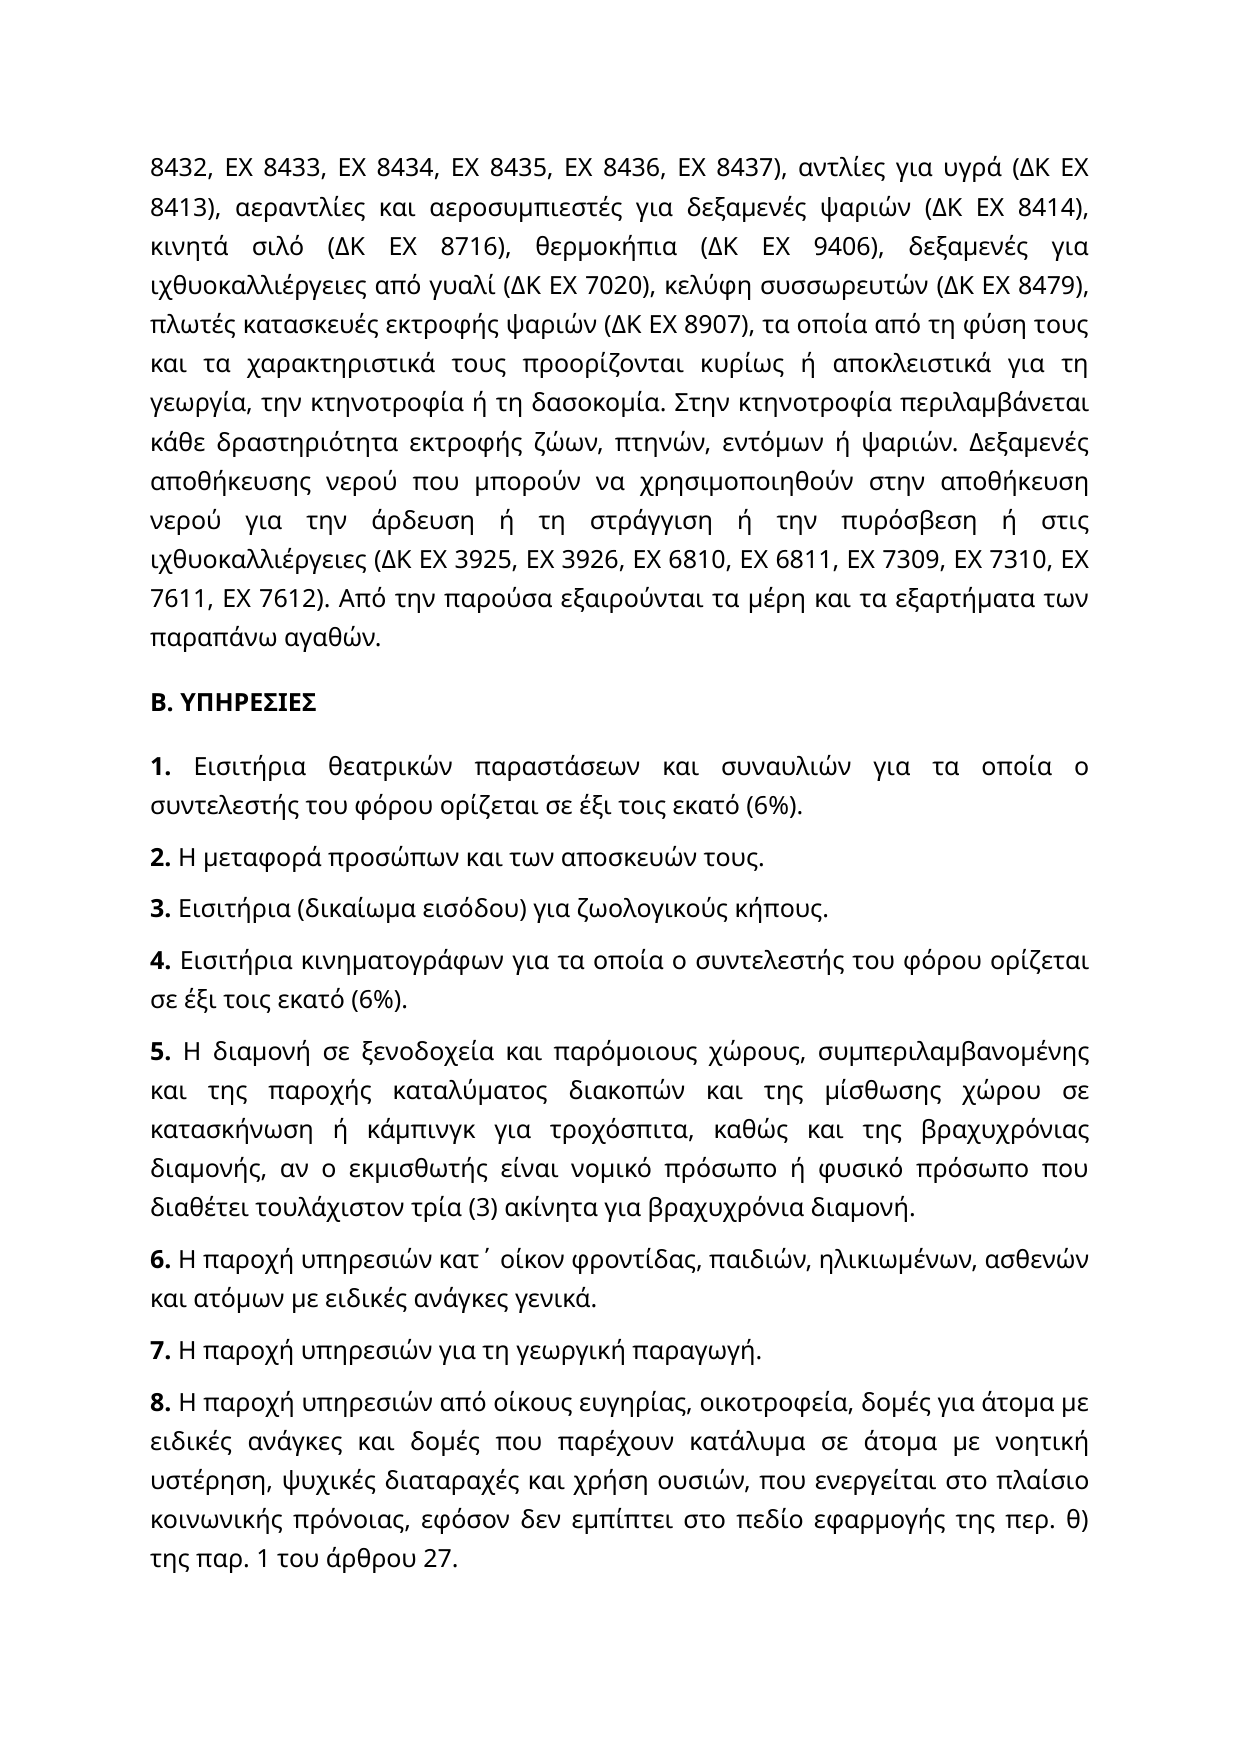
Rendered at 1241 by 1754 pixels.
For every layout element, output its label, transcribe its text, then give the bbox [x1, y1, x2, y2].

text 2. Η μεταφορά προσώπων και των αποσκευών τους. [150, 839, 1090, 873]
text 8. Η παροχή υπηρεσιών από οίκους ευγηρίας, οικοτροφεία, δομές για άτομα με ειδικές ανάγκες και δομές που παρέχουν κατάλυμα σε άτομα με νοητική υστέρηση, ψυχικές διαταραχές και χρήση ουσιών, που ενεργείται στο πλαίσιο κοινωνικής πρόνοιας, εφόσον δεν εμπίπτει στο πεδίο εφαρμογής της περ. θ) της παρ. 1 του άρθρου 27. [150, 1384, 1090, 1575]
text 5. Η διαμονή σε ξενοδοχεία και παρόμοιους χώρους, συμπεριλαμβανομένης και της παροχής καταλύματος διακοπών και της μίσθωσης χώρου σε κατασκήνωση ή κάμπινγκ για τροχόσπιτα, καθώς και της βραχυχρόνιας διαμονής, αν ο εκμισθωτής είναι νομικό πρόσωπο ή φυσικό πρόσωπο που διαθέτει τουλάχιστον τρία (3) ακίνητα για βραχυχρόνια διαμονή. [150, 1033, 1090, 1224]
text 7. Η παροχή υπηρεσιών για τη γεωργική παραγωγή. [150, 1332, 1090, 1367]
text 6. Η παροχή υπηρεσιών κατ΄ οίκον φροντίδας, παιδιών, ηλικιωμένων, ασθενών και ατόμων με ειδικές ανάγκες γενικά. [150, 1242, 1090, 1315]
text 3. Εισιτήρια (δικαίωμα εισόδου) για ζωολογικούς κήπους. [150, 891, 1090, 925]
text Β. ΥΠΗΡΕΣΙΕΣ [150, 684, 1090, 718]
text 4. Εισιτήρια κινηματογράφων για τα οποία ο συντελεστής του φόρου ορίζεται σε έξι τοις εκατό (6%). [150, 942, 1090, 1016]
text 1. Εισιτήρια θεατρικών παραστάσεων και συναυλιών για τα οποία ο συντελεστής του φόρου ορίζεται σε έξι τοις εκατό (6%). [150, 748, 1090, 822]
text 8432, ΕΧ 8433, ΕΧ 8434, ΕΧ 8435, ΕΧ 8436, ΕΧ 8437), αντλίες για υγρά (ΔΚ ΕΧ 8413), αεραντλίες και αεροσυμπιεστές για δεξαμενές ψαριών (ΔΚ ΕΧ 8414), κινητά σιλό (ΔΚ ΕΧ 8716), θερμοκήπια (ΔΚ ΕΧ 9406), δεξαμενές για ιχθυοκαλλιέργειες από γυαλί (ΔΚ ΕΧ 7020), κελύφη συσσωρευτών (ΔΚ ΕΧ 8479), πλωτές κατασκευές εκτροφής ψαριών (ΔΚ ΕΧ 8907), τα οποία από τη φύση τους και τα χαρακτηριστικά τους προορίζονται κυρίως ή αποκλειστικά για τη γεωργία, την κτηνοτροφία ή τη δασοκομία. Στην κτηνοτροφία περιλαμβάνεται κάθε δραστηριότητα εκτροφής ζώων, πτηνών, εντόμων ή ψαριών. Δεξαμενές αποθήκευσης νερού που μπορούν να χρησιμοποιηθούν στην αποθήκευση νερού για την άρδευση ή τη στράγγιση ή την πυρόσβεση ή στις ιχθυοκαλλιέργειες (ΔΚ ΕΧ 3925, ΕΧ 3926, ΕΧ 6810, ΕΧ 6811, ΕΧ 7309, ΕΧ 7310, ΕΧ 7611, ΕΧ 7612). Από την παρούσα εξαιρούνται τα μέρη και τα εξαρτήματα των παραπάνω αγαθών. [150, 150, 1090, 654]
